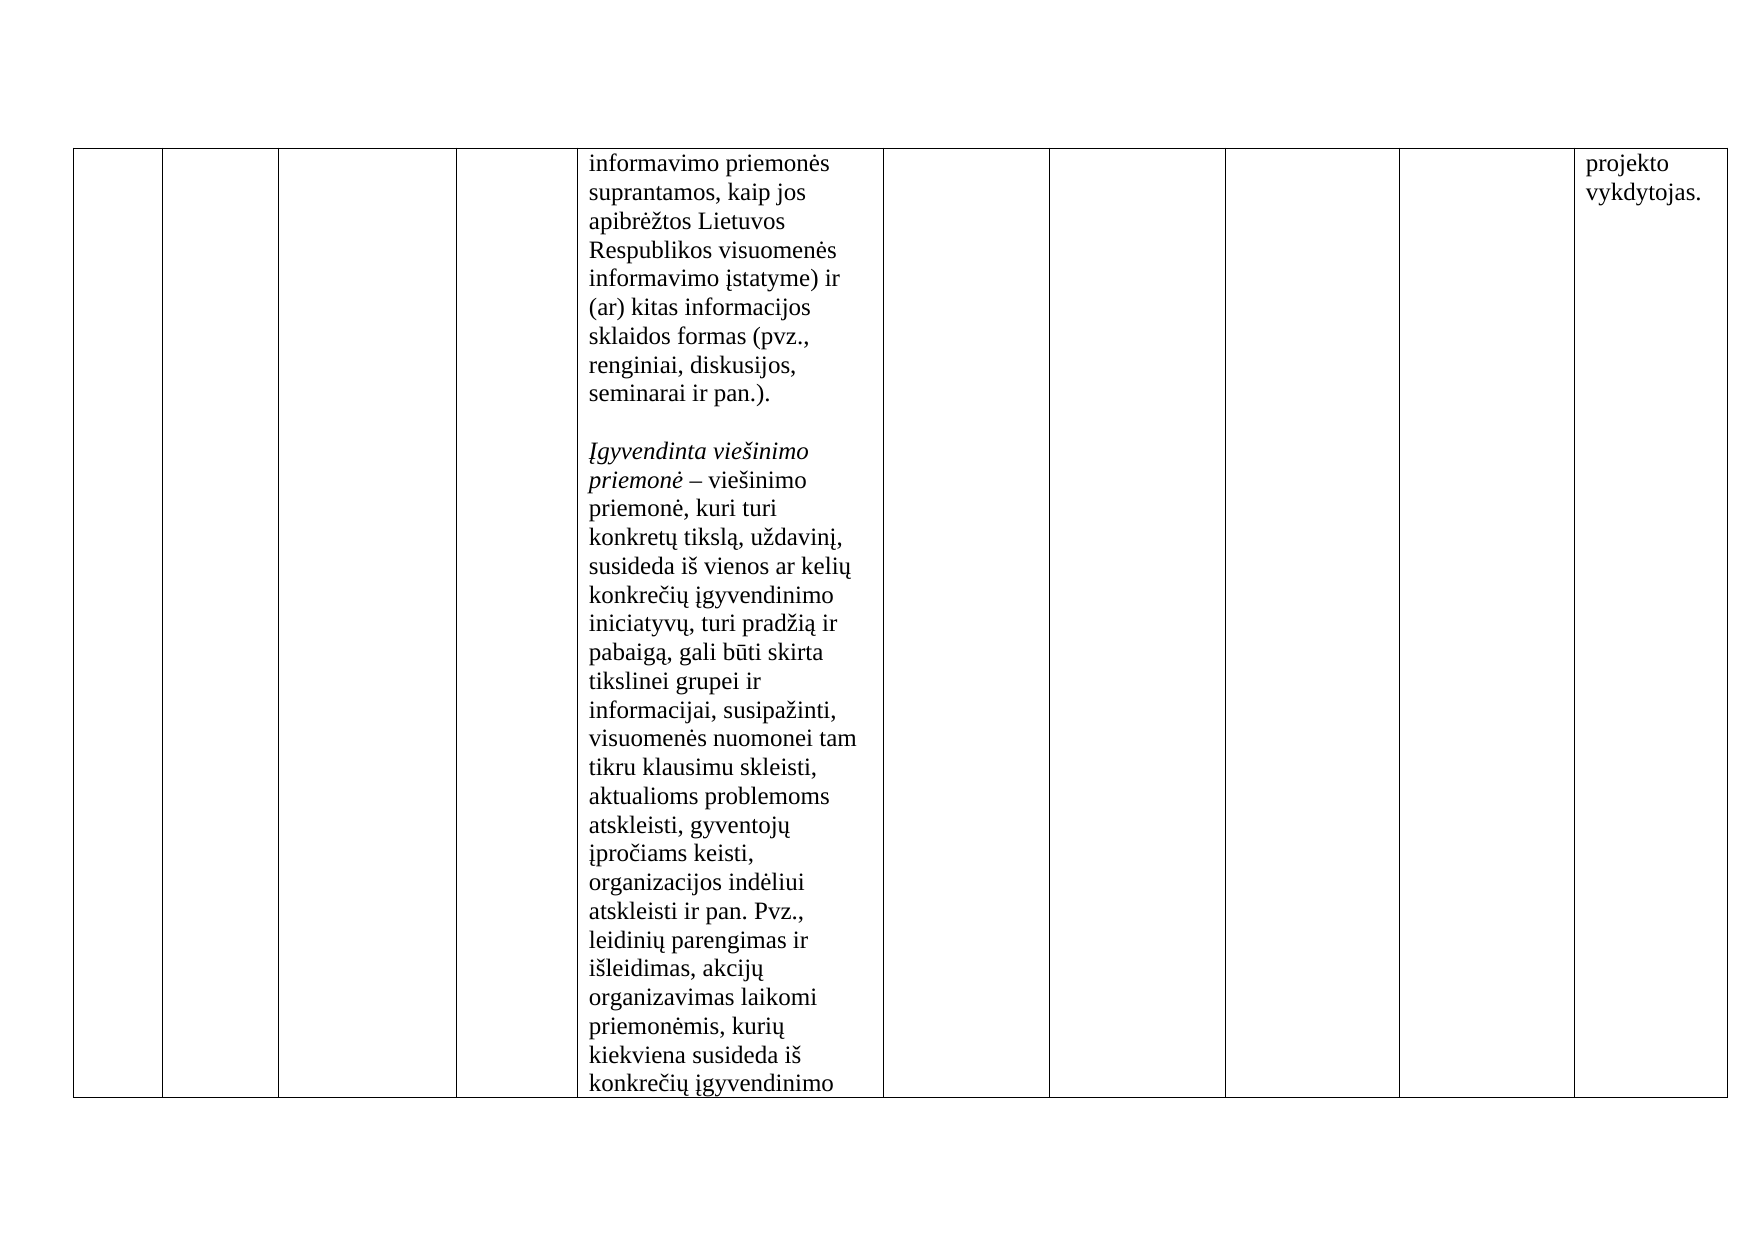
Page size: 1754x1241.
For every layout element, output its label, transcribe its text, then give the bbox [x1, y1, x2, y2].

table_cell [163, 149, 278, 1097]
table_cell projekto vykdytojas. [1575, 149, 1727, 1097]
table_cell [74, 149, 162, 1097]
table_cell informavimo priemonės suprantamos, kaip jos apibrėžtos Lietuvos Respublikos visuomenės informavimo įstatyme) ir (ar) kitas informacijos sklaidos formas (pvz., renginiai, diskusijos, seminarai ir pan.). Įgyvendinta viešinimo priemonė – viešinimo priemonė, kuri turi konkretų tikslą, uždavinį, susideda iš vienos ar kelių konkrečių įgyvendinimo iniciatyvų, turi pradžią ir pabaigą, gali būti skirta tikslinei grupei ir informacijai, susipažinti, visuomenės nuomonei tam tikru klausimu skleisti, aktualioms problemoms atskleisti, gyventojų įpročiams keisti, organizacijos indėliui atskleisti ir pan. Pvz., leidinių parengimas ir išleidimas, akcijų organizavimas laikomi priemonėmis, kurių kiekviena susideda iš konkrečių įgyvendinimo [578, 149, 883, 1097]
table_cell [457, 149, 577, 1097]
table_cell [1400, 149, 1574, 1097]
table_cell [279, 149, 456, 1097]
table_cell [884, 149, 1049, 1097]
table_cell [1226, 149, 1399, 1097]
table_cell [1050, 149, 1225, 1097]
